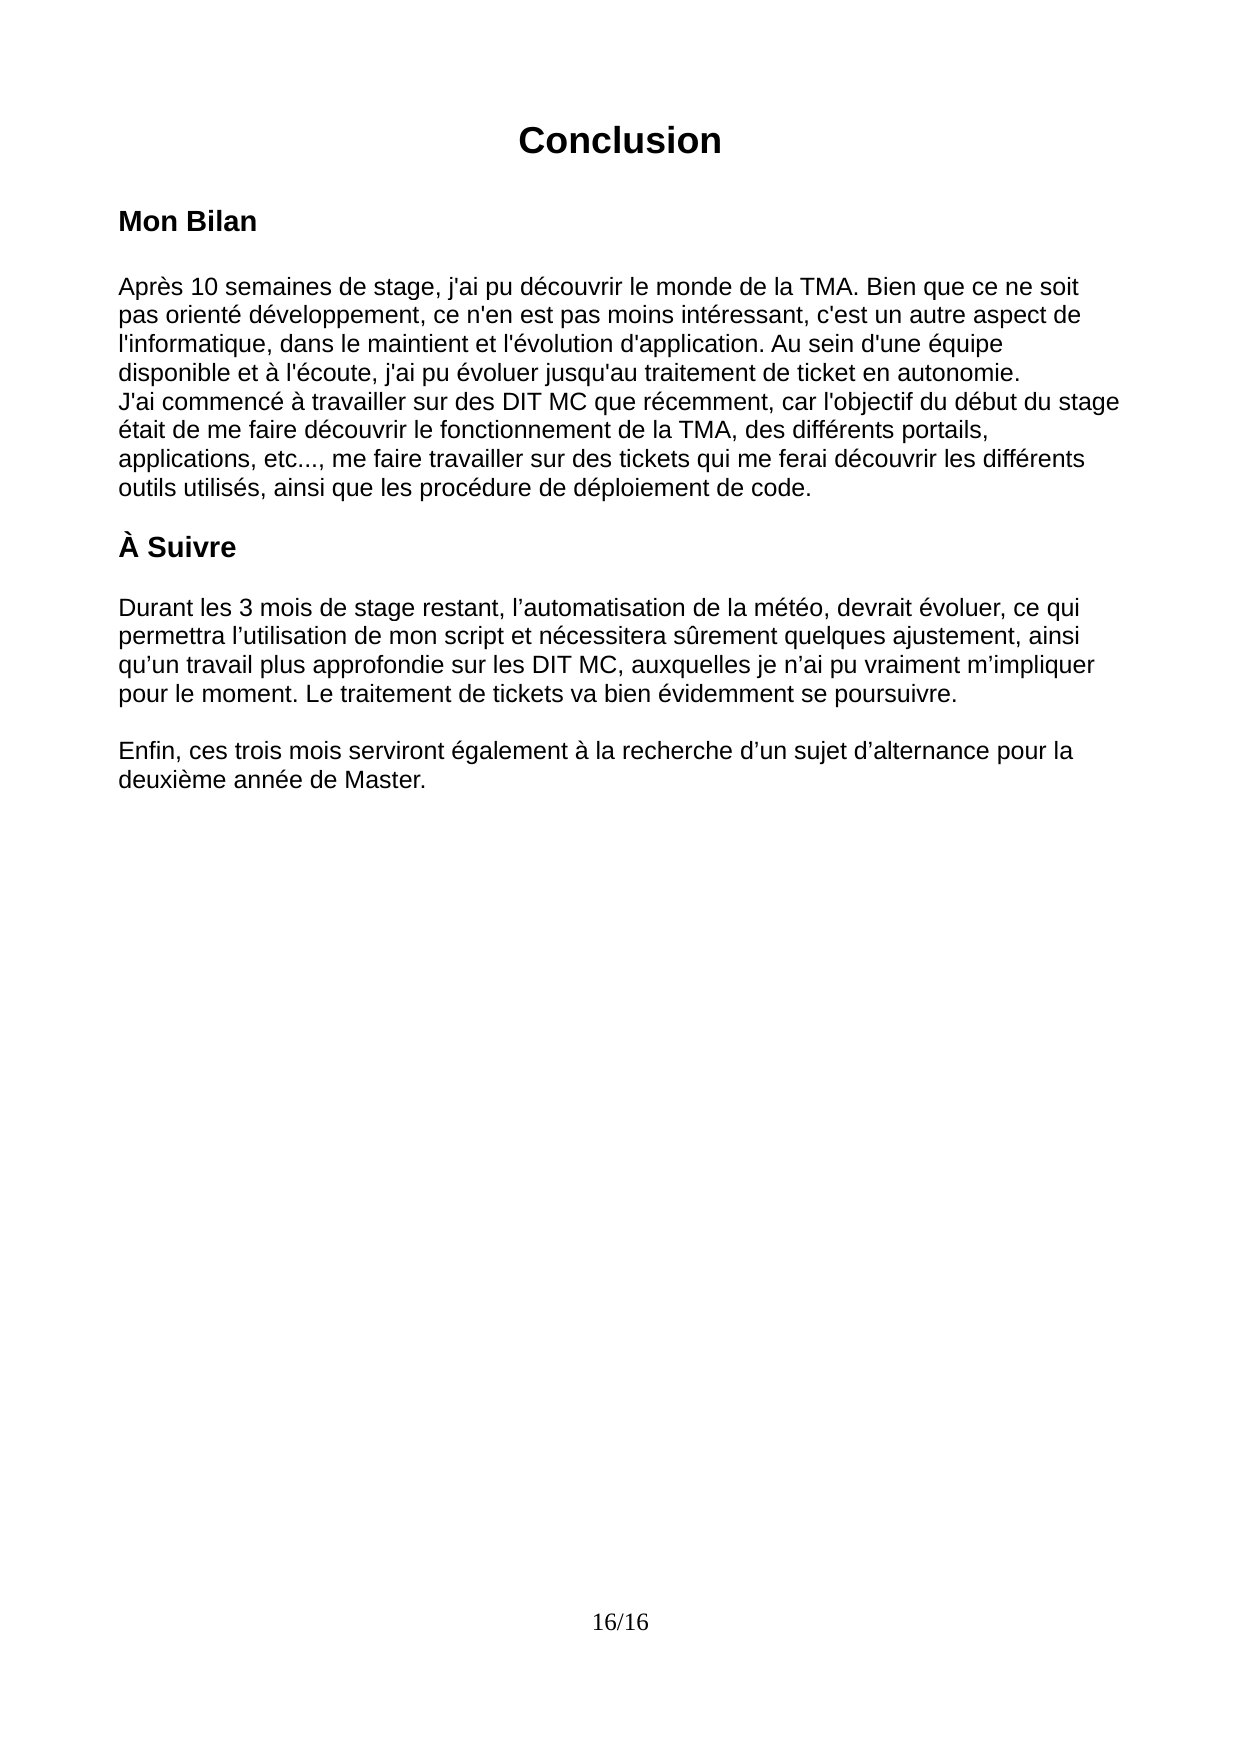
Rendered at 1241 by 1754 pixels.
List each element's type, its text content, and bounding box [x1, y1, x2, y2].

subtitle À Suivre [118, 530, 1122, 564]
text Après 10 semaines de stage, j'ai pu découvrir le monde de la TMA. Bien que ce ne soit pas orienté développement, ce n'en est pas moins intéressant, c'est un autre aspect de l'informatique, dans le maintient et l'évolution d'application. Au sein d'une équipe disponible et à l'écoute, j'ai pu évoluer jusqu'au traitement de ticket en autonomie. [118, 271, 1122, 386]
text Enfin, ces trois mois serviront également à la recherche d’un sujet d’alternance pour la deuxième année de Master. [118, 736, 1122, 794]
text Mon Bilan [118, 204, 1122, 238]
text Durant les 3 mois de stage restant, l’automatisation de la météo, devrait évoluer, ce qui permettra l’utilisation de mon script et nécessitera sûrement quelques ajustement, ainsi qu’un travail plus approfondie sur les DIT MC, auxquelles je n’ai pu vraiment m’impliquer pour le moment. Le traitement de tickets va bien évidemment se poursuivre. [118, 592, 1122, 707]
text J'ai commencé à travailler sur des DIT MC que récemment, car l'objectif du début du stage était de me faire découvrir le fonctionnement de la TMA, des différents portails, applications, etc..., me faire travailler sur des tickets qui me ferai découvrir les différents outils utilisés, ainsi que les procédure de déploiement de code. [118, 386, 1122, 501]
text Conclusion [118, 118, 1122, 161]
